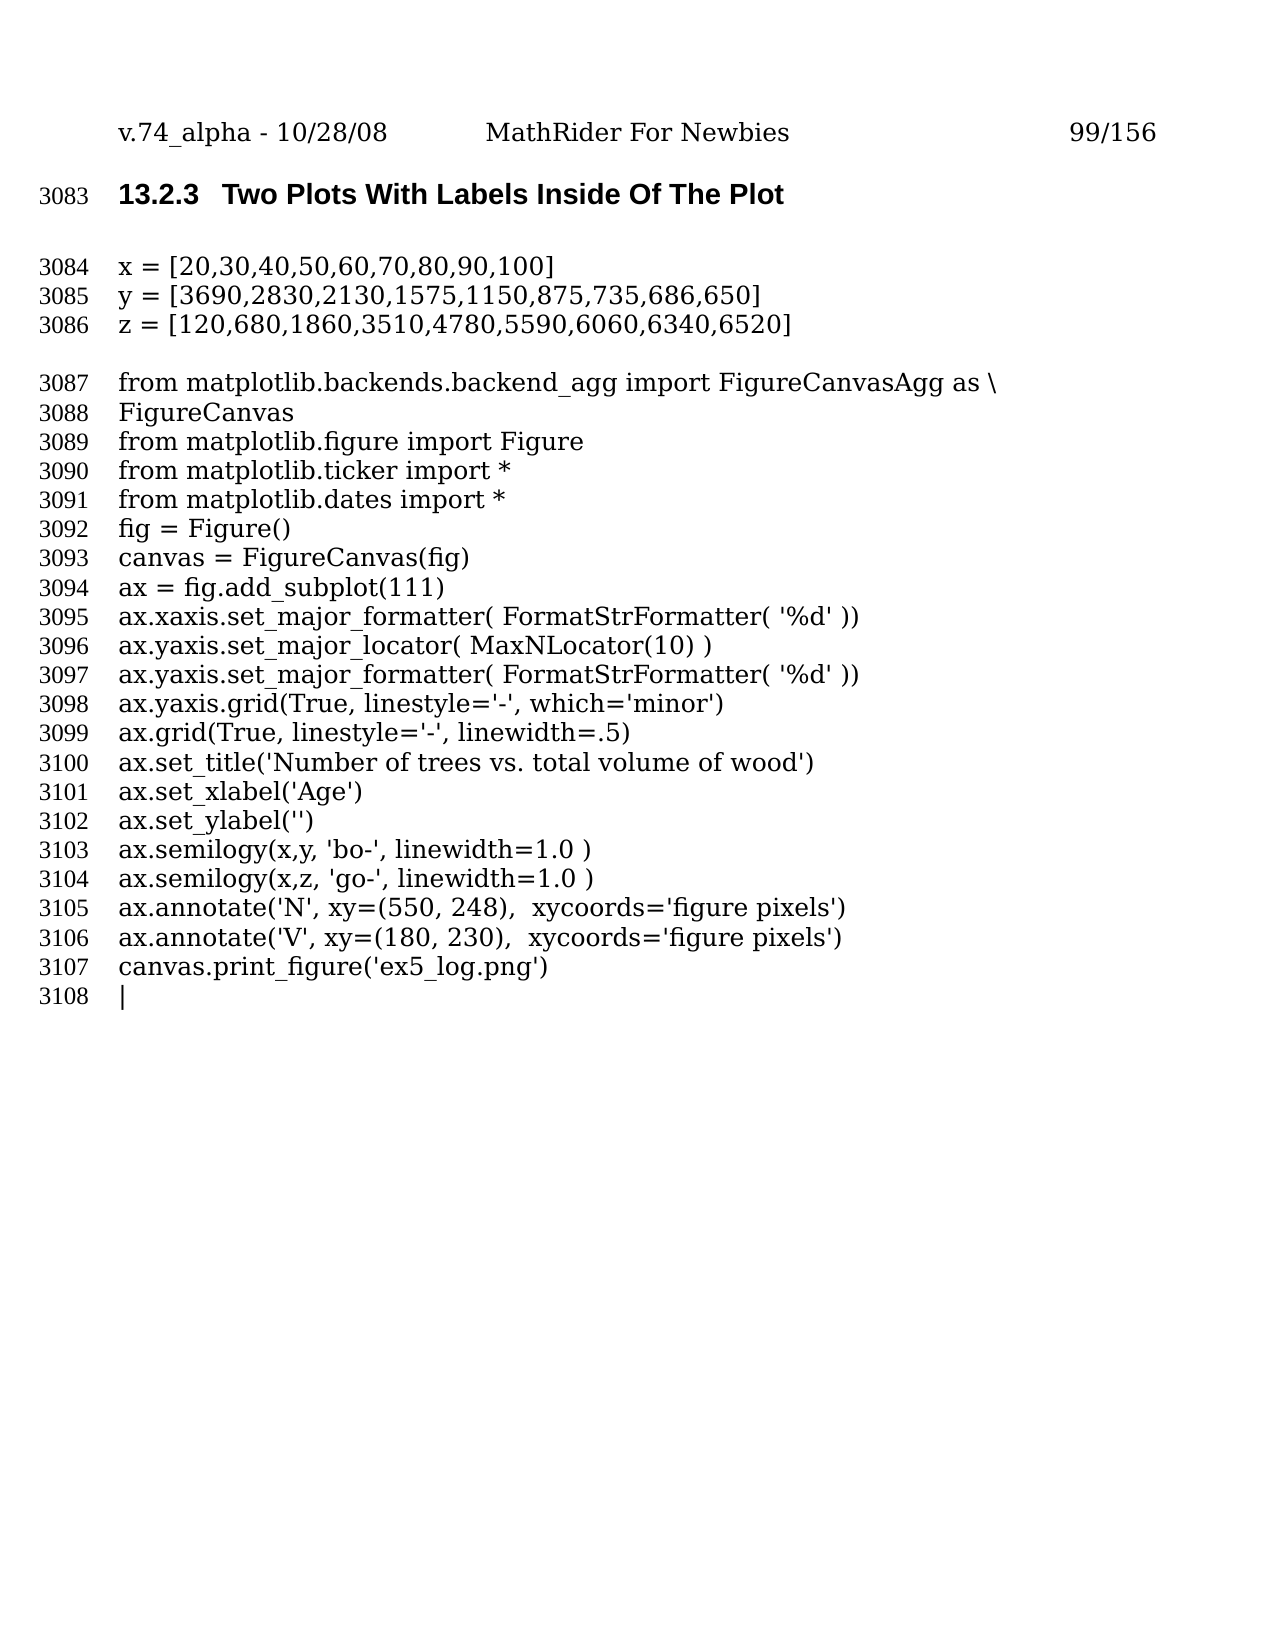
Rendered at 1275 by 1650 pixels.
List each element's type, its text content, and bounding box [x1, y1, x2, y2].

text ax.semilogy(x,y, 'bo-', linewidth=1.0 ) [118, 835, 1157, 864]
text from matplotlib.dates import * [118, 485, 1157, 514]
subtitle Two Plots With Labels Inside Of The Plot [118, 177, 1157, 210]
text ax.yaxis.grid(True, linestyle='-', which='minor') [118, 689, 1157, 719]
text ax.grid(True, linestyle='-', linewidth=.5) [118, 719, 1157, 748]
text fig = Figure() [118, 514, 1157, 544]
text ax.set_title('Number of trees vs. total volume of wood') [118, 748, 1157, 777]
text ax = fig.add_subplot(111) [118, 573, 1157, 602]
text ax.annotate('V', xy=(180, 230), xycoords='figure pixels') [118, 923, 1157, 952]
text ax.yaxis.set_major_locator( MaxNLocator(10) ) [118, 631, 1157, 660]
text z = [120,680,1860,3510,4780,5590,6060,6340,6520] [118, 310, 1157, 339]
text from matplotlib.ticker import * [118, 456, 1157, 485]
text ax.xaxis.set_major_formatter( FormatStrFormatter( '%d' )) [118, 602, 1157, 631]
text ax.semilogy(x,z, 'go-', linewidth=1.0 ) [118, 864, 1157, 894]
text from matplotlib.backends.backend_agg import FigureCanvasAgg as \ FigureCanvas [118, 369, 1157, 427]
text ax.set_xlabel('Age') [118, 777, 1157, 806]
text canvas.print_figure('ex5_log.png') [118, 952, 1157, 981]
text ax.yaxis.set_major_formatter( FormatStrFormatter( '%d' )) [118, 660, 1157, 689]
text canvas = FigureCanvas(fig) [118, 544, 1157, 573]
text ax.annotate('N', xy=(550, 248), xycoords='figure pixels') [118, 894, 1157, 923]
text ax.set_ylabel('') [118, 806, 1157, 835]
text y = [3690,2830,2130,1575,1150,875,735,686,650] [118, 281, 1157, 310]
text | [118, 981, 1157, 1010]
text x = [20,30,40,50,60,70,80,90,100] [118, 252, 1157, 281]
text from matplotlib.figure import Figure [118, 427, 1157, 456]
